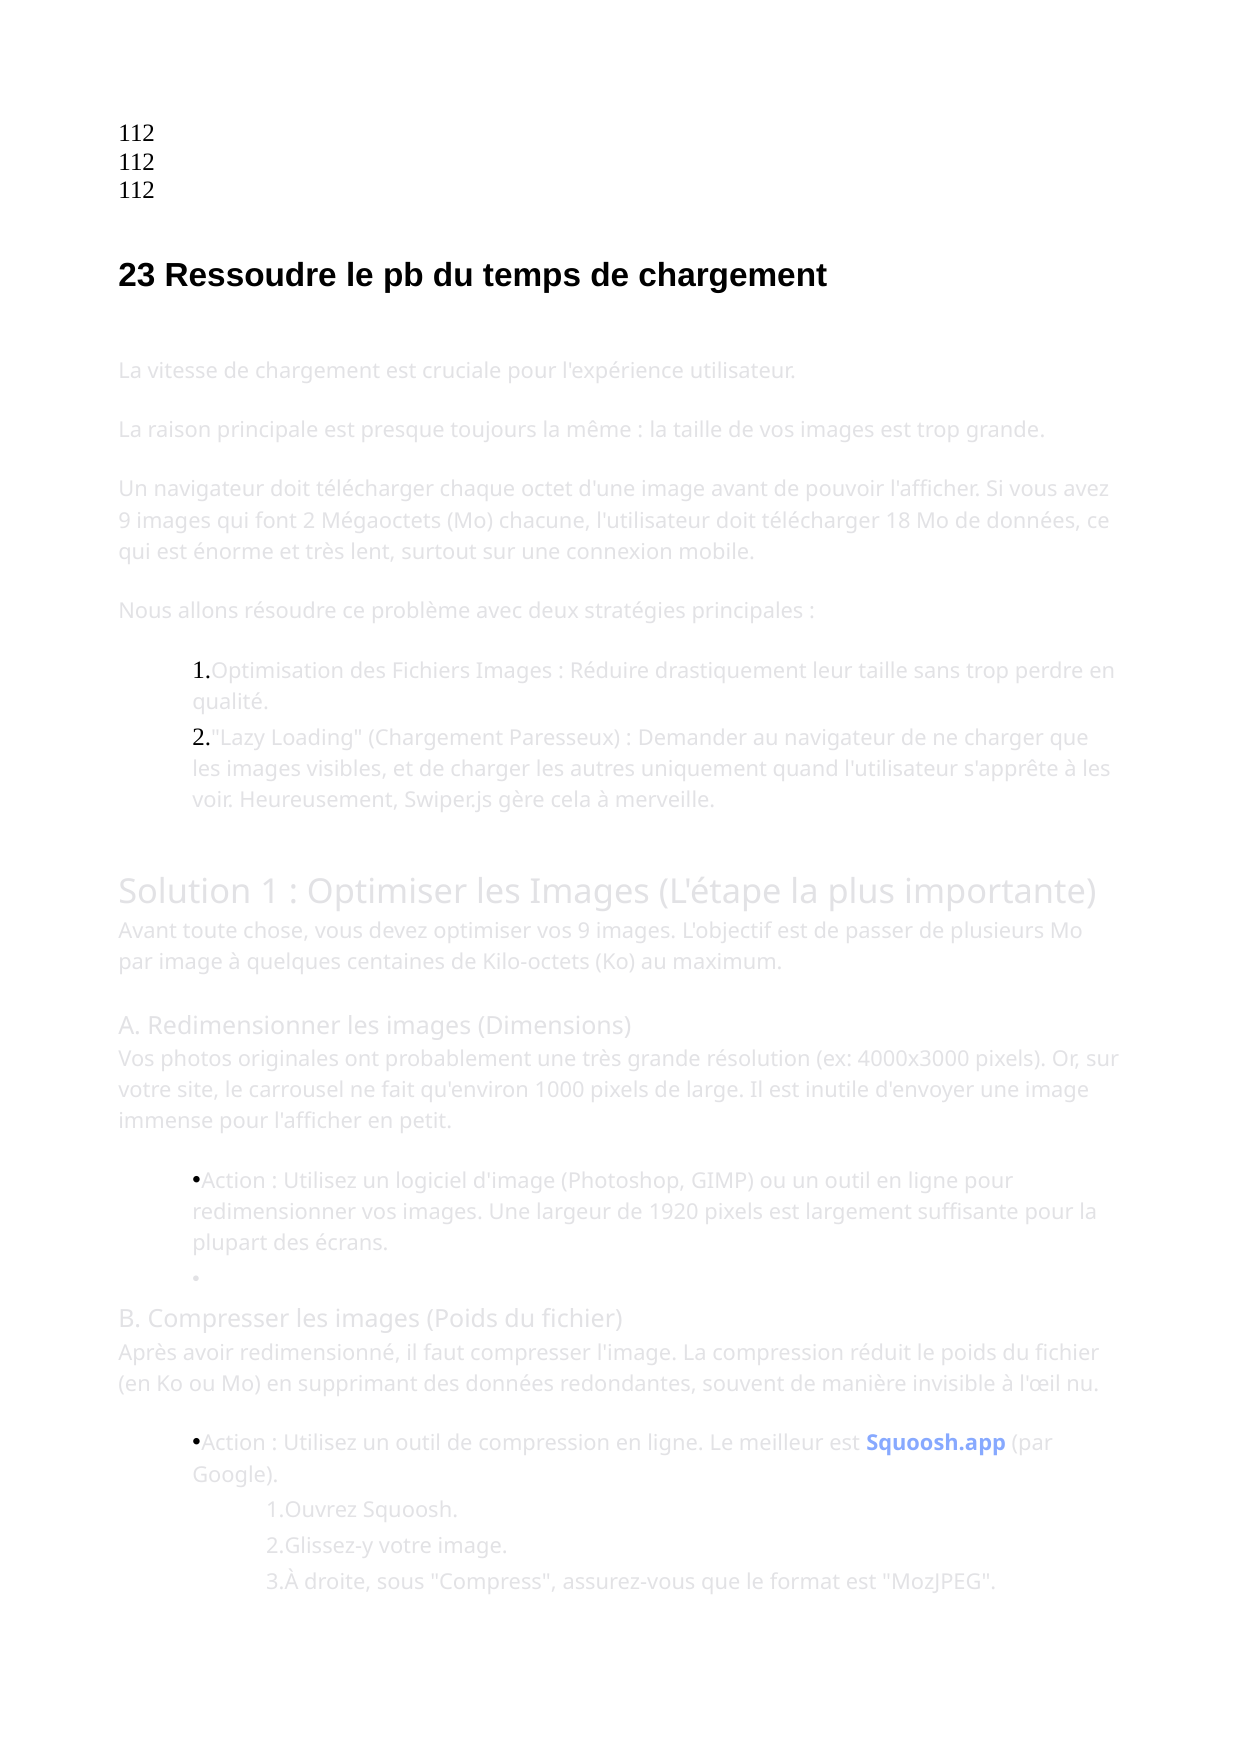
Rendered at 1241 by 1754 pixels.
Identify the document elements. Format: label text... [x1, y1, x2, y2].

list "Lazy Loading" (Chargement Paresseux) : Demander au navigateur de ne charger que les images visibles, et de charger les autres uniquement quand l'utilisateur s'apprête à les voir. Heureusement, Swiper.js gère cela à merveille. [118, 720, 1122, 814]
subtitle B. Compresser les images (Poids du fichier) [118, 1298, 1122, 1335]
list À droite, sous "Compress", assurez-vous que le format est "MozJPEG". [118, 1565, 1122, 1596]
text Avant toute chose, vous devez optimiser vos 9 images. L'objectif est de passer de plusieurs Mo par image à quelques centaines de Kilo-octets (Ko) au maximum. [118, 913, 1122, 976]
list Optimisation des Fichiers Images : Réduire drastiquement leur taille sans trop perdre en qualité. [118, 653, 1122, 716]
subtitle 23 Ressoudre le pb du temps de chargement [118, 255, 1122, 293]
text Un navigateur doit télécharger chaque octet d'une image avant de pouvoir l'afficher. Si vous avez 9 images qui font 2 Mégaoctets (Mo) chacune, l'utilisateur doit télécharger 18 Mo de données, ce qui est énorme et très lent, surtout sur une connexion mobile. [118, 472, 1122, 566]
subtitle Solution 1 : Optimiser les Images (L'étape la plus importante) [118, 866, 1122, 913]
text Après avoir redimensionné, il faut compresser l'image. La compression réduit le poids du fichier (en Ko ou Mo) en supprimant des données redondantes, souvent de manière invisible à l'œil nu. [118, 1335, 1122, 1398]
list Ouvrez Squoosh. [118, 1493, 1122, 1524]
list Action : Utilisez un outil de compression en ligne. Le meilleur est Squoosh.app (par Google). [118, 1426, 1122, 1488]
text Vos photos originales ont probablement une très grande résolution (ex: 4000x3000 pixels). Or, sur votre site, le carrousel ne fait qu'environ 1000 pixels de large. Il est inutile d'envoyer une image immense pour l'afficher en petit. [118, 1041, 1122, 1135]
list Glissez-y votre image. [118, 1529, 1122, 1560]
text La raison principale est presque toujours la même : la taille de vos images est trop grande. [118, 413, 1122, 444]
list Action : Utilisez un logiciel d'image (Photoshop, GIMP) ou un outil en ligne pour redimensionner vos images. Une largeur de 1920 pixels est largement suffisante pour la plupart des écrans. [118, 1163, 1122, 1257]
text Nous allons résoudre ce problème avec deux stratégies principales : [118, 594, 1122, 625]
text La vitesse de chargement est cruciale pour l'expérience utilisateur. [118, 353, 1122, 384]
subtitle A. Redimensionner les images (Dimensions) [118, 1004, 1122, 1041]
